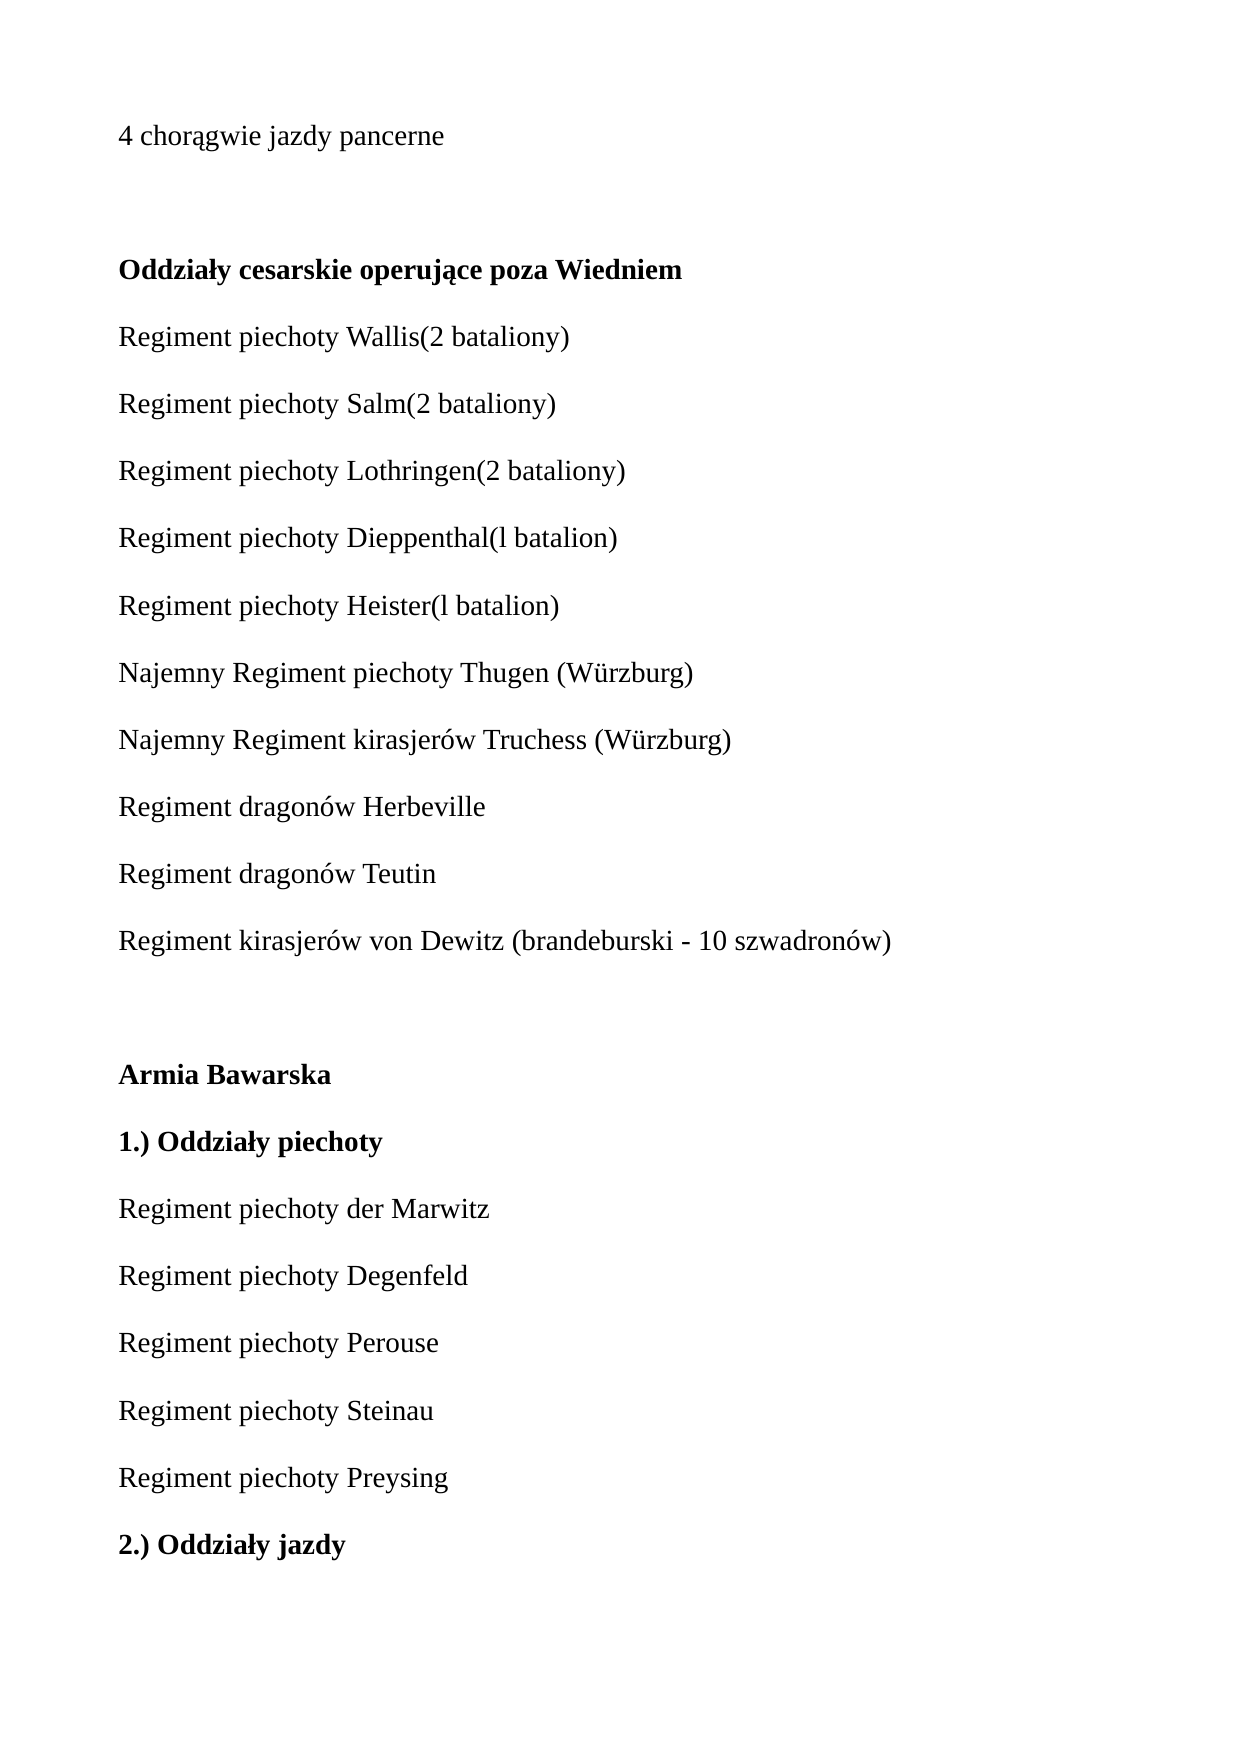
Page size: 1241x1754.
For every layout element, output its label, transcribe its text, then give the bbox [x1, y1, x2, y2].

text Regiment piechoty Degenfeld [118, 1258, 1122, 1292]
text Regiment kirasjerów von Dewitz (brandeburski - 10 szwadronów) [118, 923, 1122, 957]
text Regiment dragonów Teutin [118, 856, 1122, 889]
text Regiment piechoty Dieppenthal(l batalion) [118, 521, 1122, 554]
text Najemny Regiment piechoty Thugen (Würzburg) [118, 655, 1122, 688]
text Armia Bawarska [118, 1057, 1122, 1091]
text Regiment piechoty Heister(l batalion) [118, 588, 1122, 621]
text Regiment piechoty Steinau [118, 1393, 1122, 1426]
text Regiment piechoty Salm(2 bataliony) [118, 386, 1122, 420]
text Regiment piechoty Lothringen(2 bataliony) [118, 453, 1122, 487]
text Regiment piechoty der Marwitz [118, 1191, 1122, 1225]
text Regiment piechoty Preysing [118, 1460, 1122, 1493]
text Regiment dragonów Herbeville [118, 789, 1122, 822]
text Oddziały cesarskie operujące poza Wiedniem [118, 252, 1122, 286]
text Najemny Regiment kirasjerów Truchess (Würzburg) [118, 722, 1122, 755]
text Regiment piechoty Perouse [118, 1326, 1122, 1359]
text Regiment piechoty Wallis(2 bataliony) [118, 319, 1122, 353]
text 1.) Oddziały piechoty [118, 1124, 1122, 1158]
text 2.) Oddziały jazdy [118, 1527, 1122, 1560]
text 4 chorągwie jazdy pancerne [118, 118, 1122, 152]
